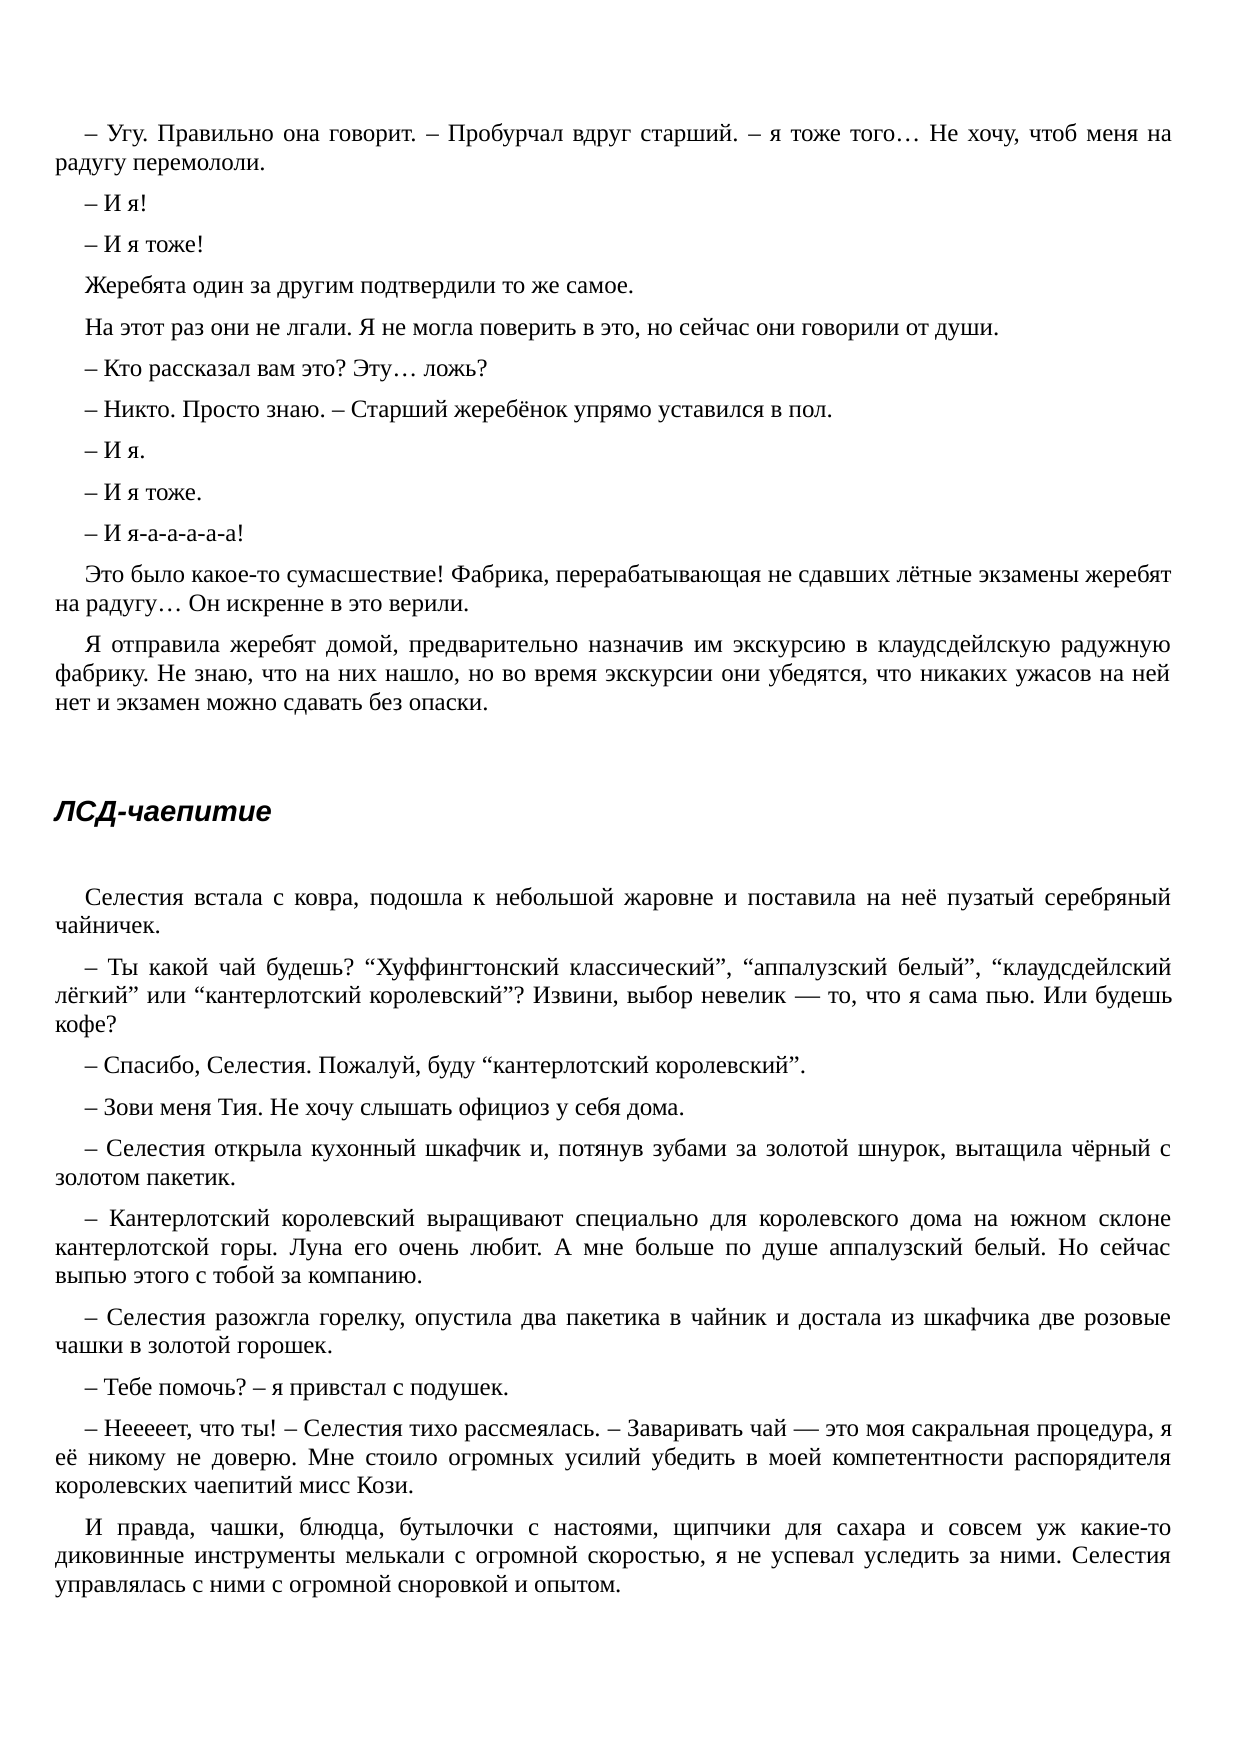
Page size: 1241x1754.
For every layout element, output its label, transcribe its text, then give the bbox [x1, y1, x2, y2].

text И правда, чашки, блюдца, бутылочки с настоями, щипчики для сахара и совсем уж какие-то диковинные инструменты мелькали с огромной скоростью, я не успевал уследить за ними. Селестия управлялась с ними с огромной сноровкой и опытом. [55, 1512, 1172, 1598]
text – Ты какой чай будешь? “Хуффингтонский классический”, “аппалузский белый”, “клаудсдейлский лёгкий” или “кантерлотский королевский”? Извини, выбор невелик — то, что я сама пью. Или будешь кофе? [55, 952, 1172, 1038]
text – И я тоже! [55, 229, 1172, 258]
text – И я тоже. [55, 477, 1172, 506]
subtitle ЛСД-чаепитие [55, 794, 1172, 828]
text На этот раз они не лгали. Я не могла поверить в это, но сейчас они говорили от души. [55, 312, 1172, 341]
text – Никто. Просто знаю. – Старший жеребёнок упрямо уставился в пол. [55, 394, 1172, 423]
text Я отправила жеребят домой, предварительно назначив им экскурсию в клаудсдейлскую радужную фабрику. Не знаю, что на них нашло, но во время экскурсии они убедятся, что никаких ужасов на ней нет и экзамен можно сдавать без опаски. [55, 629, 1172, 716]
text – Тебе помочь? – я привстал с подушек. [55, 1372, 1172, 1400]
text – И я. [55, 436, 1172, 464]
text – Спасибо, Селестия. Пожалуй, буду “кантерлотский королевский”. [55, 1050, 1172, 1079]
text Селестия встала с ковра, подошла к небольшой жаровне и поставила на неё пузатый серебряный чайничек. [55, 882, 1172, 939]
text Жеребята один за другим подтвердили то же самое. [55, 271, 1172, 299]
text – И я-а-а-а-а-а! [55, 518, 1172, 547]
text – Угу. Правильно она говорит. – Пробурчал вдруг старший. – я тоже того… Не хочу, чтоб меня на радугу перемололи. [55, 118, 1172, 176]
text – Кто рассказал вам это? Эту… ложь? [55, 353, 1172, 382]
text – Селестия открыла кухонный шкафчик и, потянув зубами за золотой шнурок, вытащила чёрный с золотом пакетик. [55, 1133, 1172, 1190]
text – Нееееет, что ты! – Селестия тихо рассмеялась. – Заваривать чай — это моя сакральная процедура, я её никому не доверю. Мне стоило огромных усилий убедить в моей компетентности распорядителя королевских чаепитий мисс Кози. [55, 1413, 1172, 1499]
text – Кантерлотский королевский выращивают специально для королевского дома на южном склоне кантерлотской горы. Луна его очень любит. А мне больше по душе аппалузский белый. Но сейчас выпью этого с тобой за компанию. [55, 1203, 1172, 1289]
text Это было какое-то сумасшествие! Фабрика, перерабатывающая не сдавших лётные экзамены жеребят на радугу… Он искренне в это верили. [55, 559, 1172, 617]
text – Зови меня Тия. Не хочу слышать официоз у себя дома. [55, 1092, 1172, 1120]
text – Селестия разожгла горелку, опустила два пакетика в чайник и достала из шкафчика две розовые чашки в золотой горошек. [55, 1302, 1172, 1359]
text – И я! [55, 188, 1172, 217]
